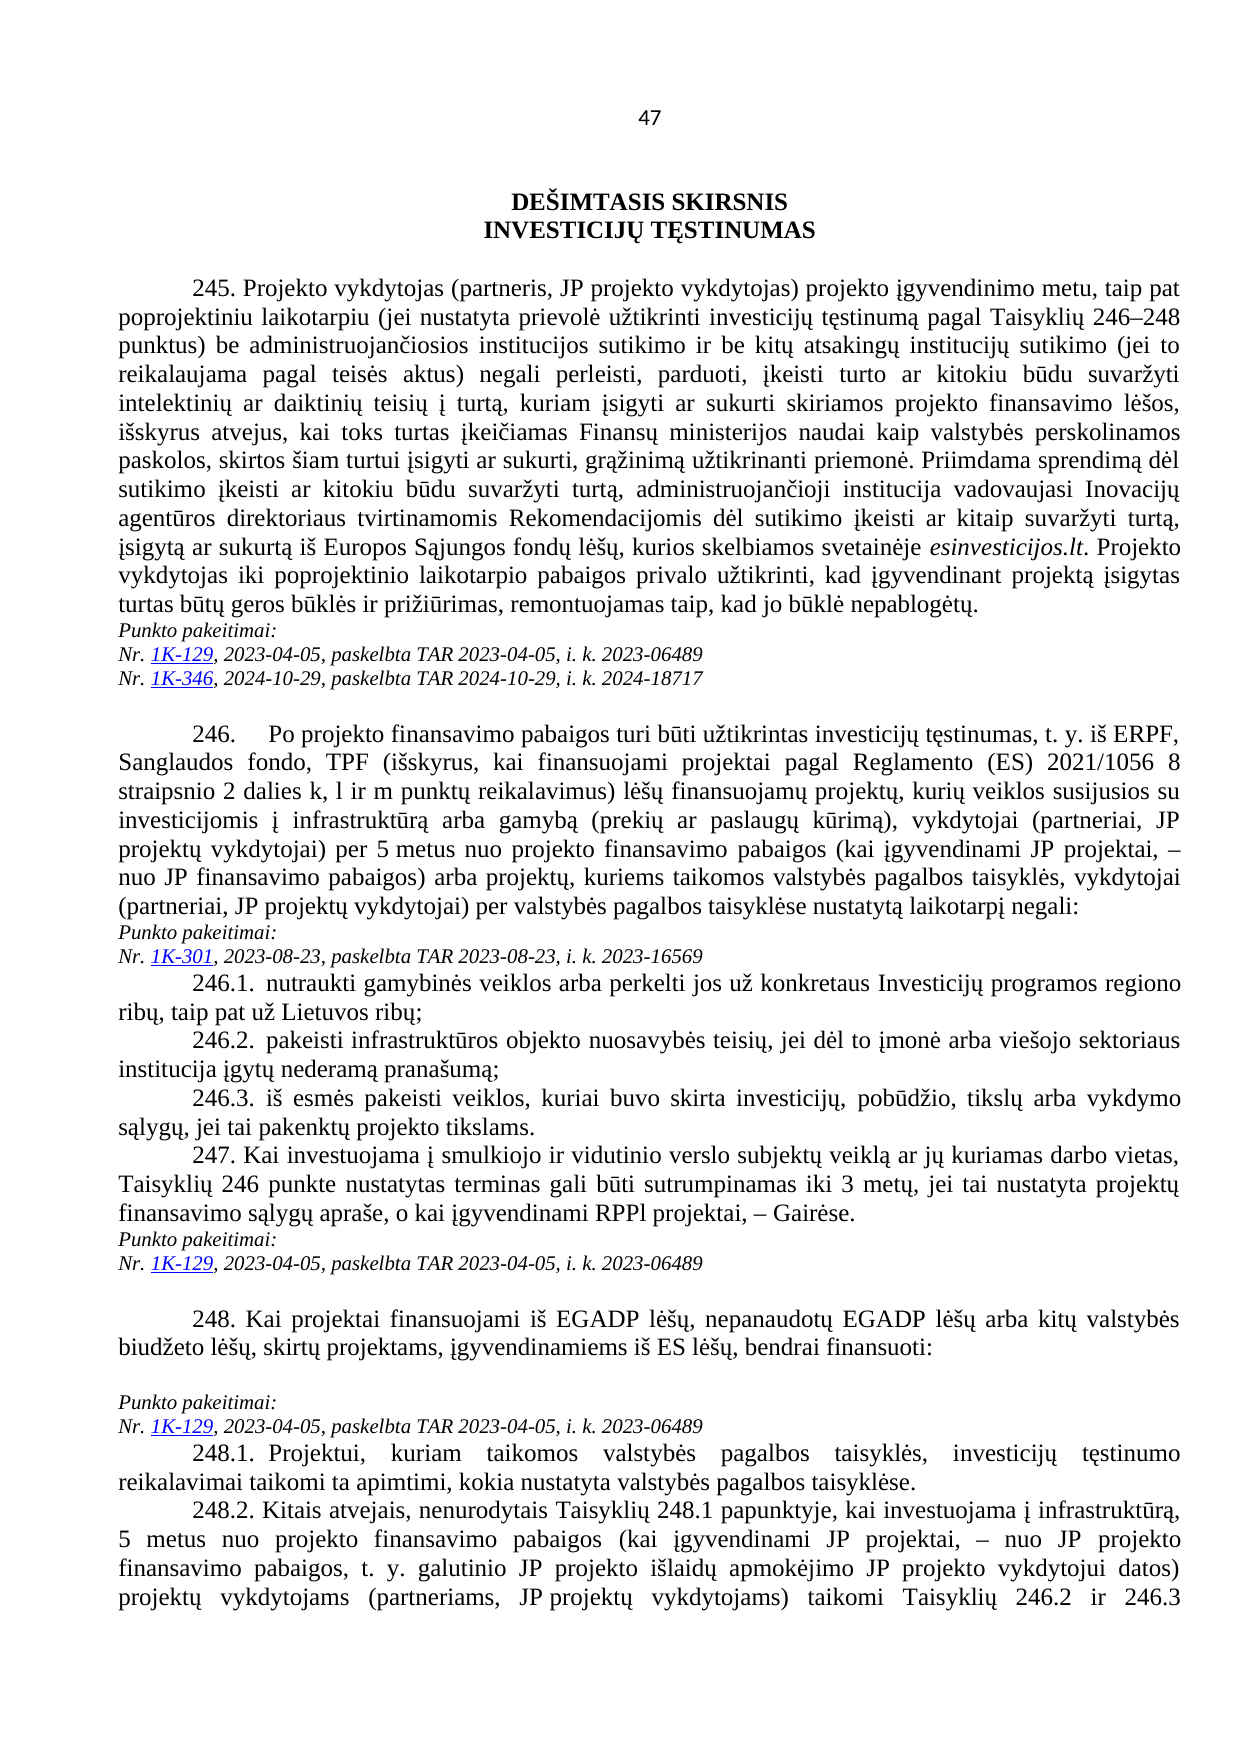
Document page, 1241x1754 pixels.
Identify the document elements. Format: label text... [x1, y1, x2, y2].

text 248.2. Kitais atvejais, nenurodytais Taisyklių 248.1 papunktyje, kai investuojama į infrastruktūrą, 5 metus nuo projekto finansavimo pabaigos (kai įgyvendinami JP projektai, – nuo JP projekto finansavimo pabaigos, t. y. galutinio JP projekto išlaidų apmokėjimo JP projekto vykdytojui datos) projektų vykdytojams (partneriams, JP projektų vykdytojams) taikomi Taisyklių 246.2 ir 246.3 [118, 1496, 1181, 1611]
text Nr. 1K-129, 2023-04-05, paskelbta TAR 2023-04-05, i. k. 2023-06489 [118, 642, 1181, 666]
text Punkto pakeitimai: [118, 1227, 1181, 1251]
text 248.1. Projektui, kuriam taikomos valstybės pagalbos taisyklės, investicijų tęstinumo reikalavimai taikomi ta apimtimi, kokia nustatyta valstybės pagalbos taisyklėse. [118, 1438, 1181, 1496]
text 245. Projekto vykdytojas (partneris, JP projekto vykdytojas) projekto įgyvendinimo metu, taip pat poprojektiniu laikotarpiu (jei nustatyta prievolė užtikrinti investicijų tęstinumą pagal Taisyklių 246–248 punktus) be administruojančiosios institucijos sutikimo ir be kitų atsakingų institucijų sutikimo (jei to reikalaujama pagal teisės aktus) negali perleisti, parduoti, įkeisti turto ar kitokiu būdu suvaržyti intelektinių ar daiktinių teisių į turtą, kuriam įsigyti ar sukurti skiriamos projekto finansavimo lėšos, išskyrus atvejus, kai toks turtas įkeičiamas Finansų ministerijos naudai kaip valstybės perskolinamos paskolos, skirtos šiam turtui įsigyti ar sukurti, grąžinimą užtikrinanti priemonė. Priimdama sprendimą dėl sutikimo įkeisti ar kitokiu būdu suvaržyti turtą, administruojančioji institucija vadovaujasi Inovacijų agentūros direktoriaus tvirtinamomis Rekomendacijomis dėl sutikimo įkeisti ar kitaip suvaržyti turtą, įsigytą ar sukurtą iš Europos Sąjungos fondų lėšų, kurios skelbiamos svetainėje esinvesticijos.lt. Projekto vykdytojas iki poprojektinio laikotarpio pabaigos privalo užtikrinti, kad įgyvendinant projektą įsigytas turtas būtų geros būklės ir prižiūrimas, remontuojamas taip, kad jo būklė nepablogėtų. [118, 273, 1181, 618]
text 246.3. iš esmės pakeisti veiklos, kuriai buvo skirta investicijų, pobūdžio, tikslų arba vykdymo sąlygų, jei tai pakenktų projekto tikslams. [118, 1083, 1181, 1141]
text Nr. 1K-346, 2024-10-29, paskelbta TAR 2024-10-29, i. k. 2024-18717 [118, 666, 1181, 690]
text 246.1. nutraukti gamybinės veiklos arba perkelti jos už konkretaus Investicijų programos regiono ribų, taip pat už Lietuvos ribų; [118, 968, 1181, 1026]
text 246.2. pakeisti infrastruktūros objekto nuosavybės teisių, jei dėl to įmonė arba viešojo sektoriaus institucija įgytų nederamą pranašumą; [118, 1026, 1181, 1083]
text Nr. 1K-129, 2023-04-05, paskelbta TAR 2023-04-05, i. k. 2023-06489 [118, 1414, 1181, 1438]
subtitle INVESTICIJŲ TĘSTINUMAS [118, 215, 1181, 244]
text 246. Po projekto finansavimo pabaigos turi būti užtikrintas investicijų tęstinumas, t. y. iš ERPF, Sanglaudos fondo, TPF (išskyrus, kai finansuojami projektai pagal Reglamento (ES) 2021/1056 8 straipsnio 2 dalies k, l ir m punktų reikalavimus) lėšų finansuojamų projektų, kurių veiklos susijusios su investicijomis į infrastruktūrą arba gamybą (prekių ar paslaugų kūrimą), vykdytojai (partneriai, JP projektų vykdytojai) per 5 metus nuo projekto finansavimo pabaigos (kai įgyvendinami JP projektai, – nuo JP finansavimo pabaigos) arba projektų, kuriems taikomos valstybės pagalbos taisyklės, vykdytojai (partneriai, JP projektų vykdytojai) per valstybės pagalbos taisyklėse nustatytą laikotarpį negali: [118, 719, 1181, 920]
subtitle DEŠIMTASIS SKIRSNIS [118, 187, 1181, 215]
text 247. Kai investuojama į smulkiojo ir vidutinio verslo subjektų veiklą ar jų kuriamas darbo vietas, Taisyklių 246 punkte nustatytas terminas gali būti sutrumpinamas iki 3 metų, jei tai nustatyta projektų finansavimo sąlygų apraše, o kai įgyvendinami RPPl projektai, – Gairėse. [118, 1141, 1181, 1227]
text Nr. 1K-301, 2023-08-23, paskelbta TAR 2023-08-23, i. k. 2023-16569 [118, 944, 1181, 968]
text Punkto pakeitimai: [118, 920, 1181, 944]
text Punkto pakeitimai: [118, 1390, 1181, 1414]
text 248. Kai projektai finansuojami iš EGADP lėšų, nepanaudotų EGADP lėšų arba kitų valstybės biudžeto lėšų, skirtų projektams, įgyvendinamiems iš ES lėšų, bendrai finansuoti: [118, 1304, 1181, 1361]
text Punkto pakeitimai: [118, 618, 1181, 642]
text Nr. 1K-129, 2023-04-05, paskelbta TAR 2023-04-05, i. k. 2023-06489 [118, 1251, 1181, 1275]
